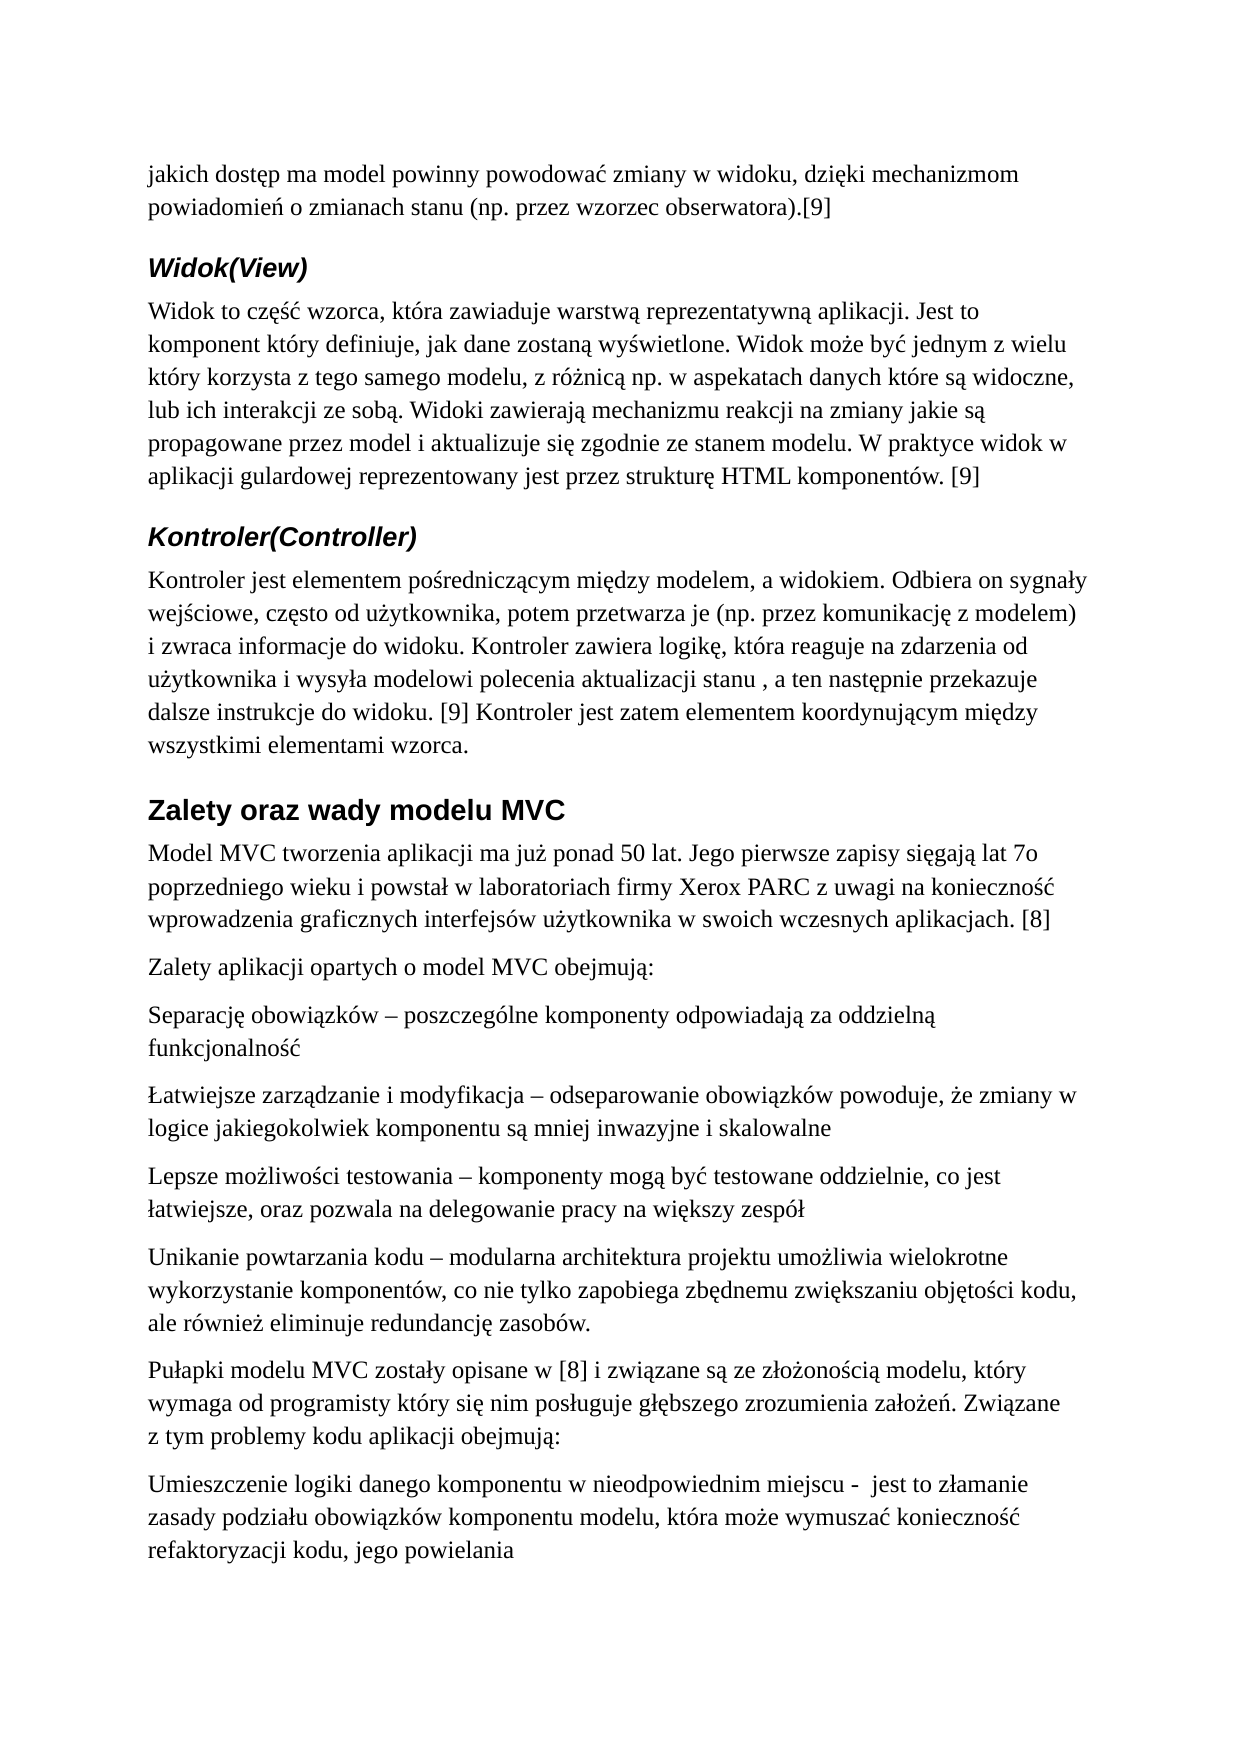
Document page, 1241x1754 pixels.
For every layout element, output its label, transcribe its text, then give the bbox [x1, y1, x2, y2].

text Łatwiejsze zarządzanie i modyfikacja – odseparowanie obowiązków powoduje, że zmiany w logice jakiegokolwiek komponentu są mniej inwazyjne i skalowalne [148, 1080, 1092, 1142]
subtitle Widok(View) [148, 252, 1092, 284]
text Zalety aplikacji opartych o model MVC obejmują: [148, 952, 1092, 981]
text Umieszczenie logiki danego komponentu w nieodpowiednim miejscu - jest to złamanie zasady podziału obowiązków komponentu modelu, która może wymuszać konieczność refaktoryzacji kodu, jego powielania [148, 1469, 1092, 1564]
text Pułapki modelu MVC zostały opisane w [8] i związane są ze złożonością modelu, który wymaga od programisty który się nim posługuje głębszego zrozumienia założeń. Związane z tym problemy kodu aplikacji obejmują: [148, 1355, 1092, 1450]
text Separację obowiązków – poszczególne komponenty odpowiadają za oddzielną funkcjonalność [148, 1000, 1092, 1062]
text Widok to część wzorca, która zawiaduje warstwą reprezentatywną aplikacji. Jest to komponent który definiuje, jak dane zostaną wyświetlone. Widok może być jednym z wielu który korzysta z tego samego modelu, z różnicą np. w aspekatach danych które są widoczne, lub ich interakcji ze sobą. Widoki zawierają mechanizmu reakcji na zmiany jakie są propagowane przez model i aktualizuje się zgodnie ze stanem modelu. W praktyce widok w aplikacji gulardowej reprezentowany jest przez strukturę HTML komponentów. [9] [148, 296, 1092, 490]
text Unikanie powtarzania kodu – modularna architektura projektu umożliwia wielokrotne wykorzystanie komponentów, co nie tylko zapobiega zbędnemu zwiększaniu objętości kodu, ale również eliminuje redundancję zasobów. [148, 1242, 1092, 1336]
text jakich dostęp ma model powinny powodować zmiany w widoku, dzięki mechanizmom powiadomień o zmianach stanu (np. przez wzorzec obserwatora).[9] [148, 159, 1092, 221]
subtitle Kontroler(Controller) [148, 521, 1092, 553]
text Model MVC tworzenia aplikacji ma już ponad 50 lat. Jego pierwsze zapisy sięgają lat 7o poprzedniego wieku i powstał w laboratoriach firmy Xerox PARC z uwagi na konieczność wprowadzenia graficznych interfejsów użytkownika w swoich wczesnych aplikacjach. [8] [148, 838, 1092, 933]
text Kontroler jest elementem pośredniczącym między modelem, a widokiem. Odbiera on sygnały wejściowe, często od użytkownika, potem przetwarza je (np. przez komunikację z modelem) i zwraca informacje do widoku. Kontroler zawiera logikę, która reaguje na zdarzenia od użytkownika i wysyła modelowi polecenia aktualizacji stanu , a ten następnie przekazuje dalsze instrukcje do widoku. [9] Kontroler jest zatem elementem koordynującym między wszystkimi elementami wzorca. [148, 565, 1092, 759]
subtitle Zalety oraz wady modelu MVC [148, 792, 1092, 826]
text Lepsze możliwości testowania – komponenty mogą być testowane oddzielnie, co jest łatwiejsze, oraz pozwala na delegowanie pracy na większy zespół [148, 1161, 1092, 1223]
